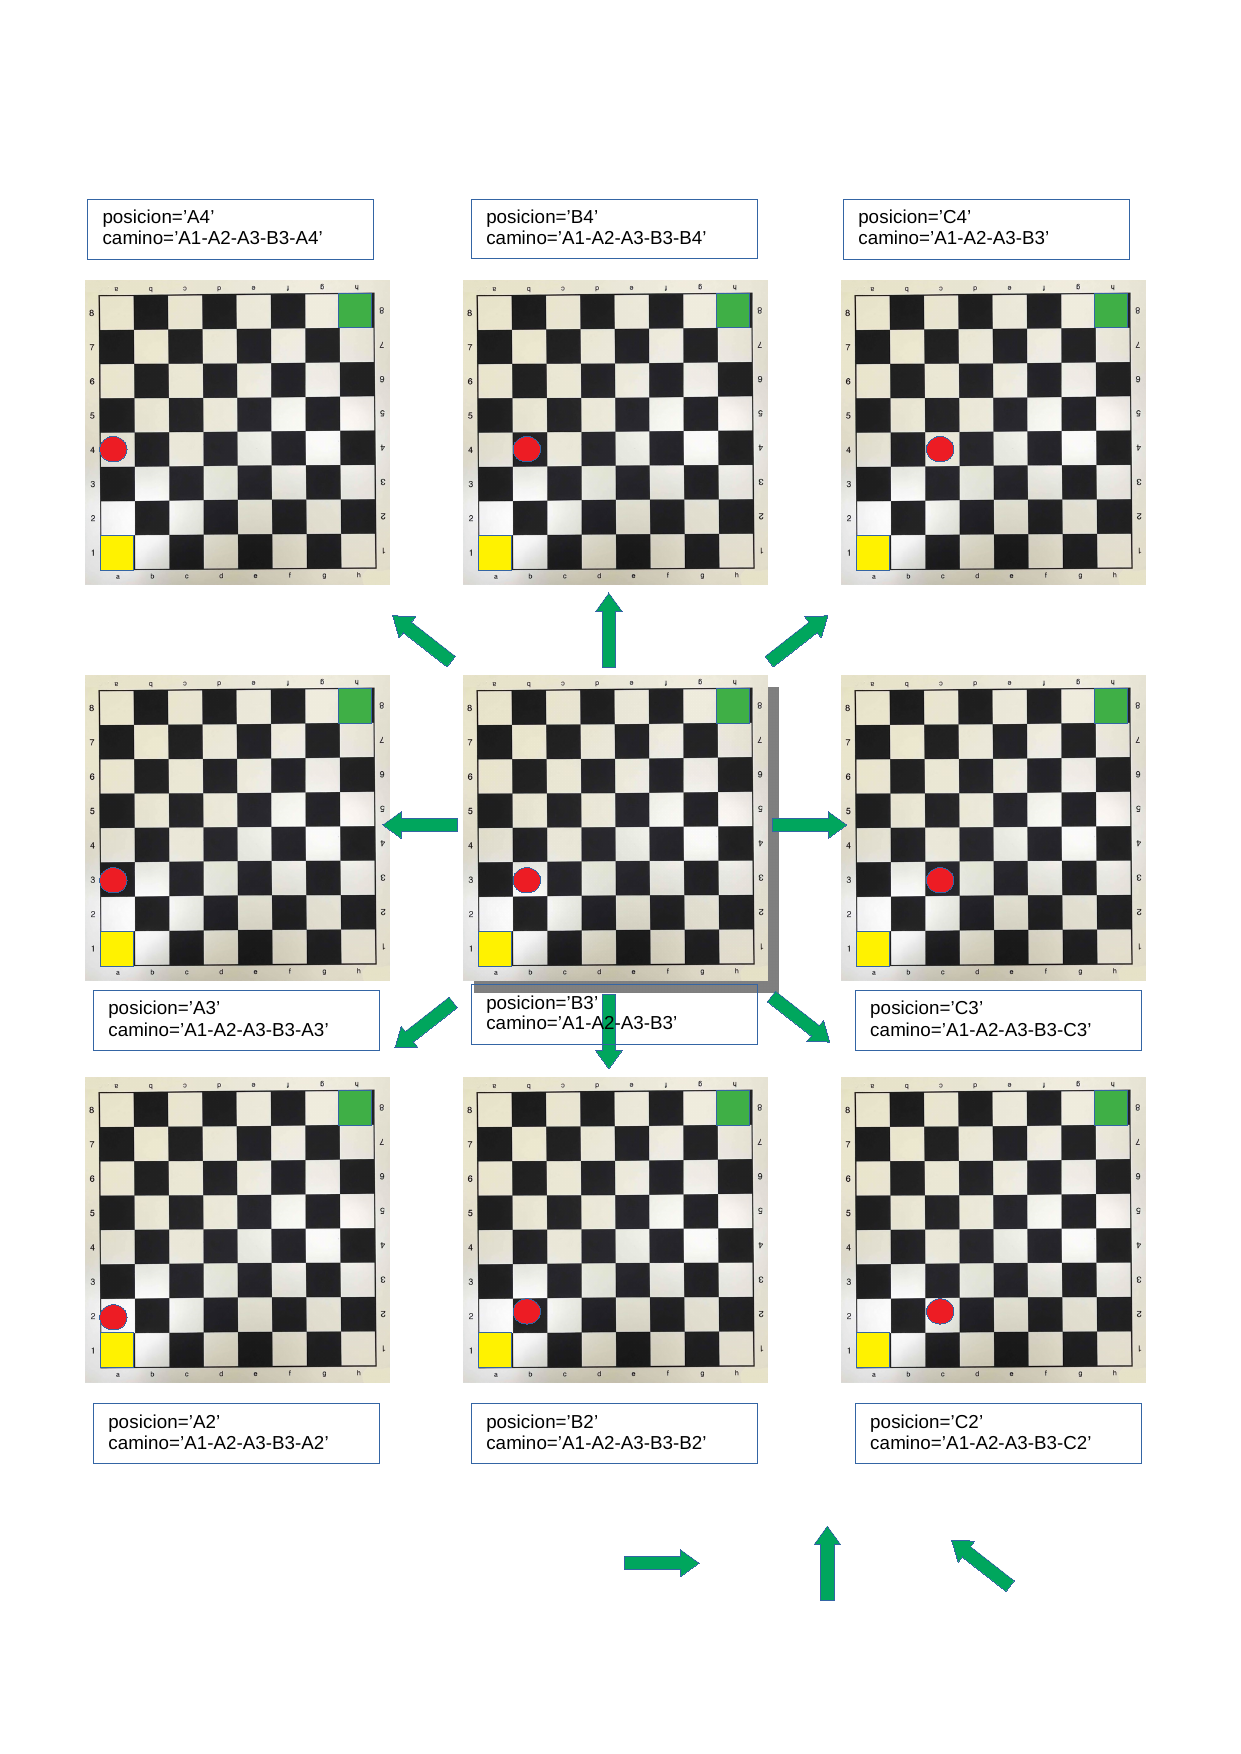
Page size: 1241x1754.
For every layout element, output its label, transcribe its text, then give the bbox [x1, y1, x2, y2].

text_box [765, 615, 828, 667]
picture [841, 1077, 1146, 1383]
text_box [99, 436, 128, 462]
text_box [624, 1549, 700, 1577]
text_box [338, 688, 372, 724]
text_box [99, 867, 128, 893]
text_box [338, 1090, 372, 1126]
text_box [100, 1332, 134, 1368]
text_box [394, 997, 458, 1048]
picture [85, 280, 390, 585]
text_box [595, 1045, 623, 1069]
text_box [767, 991, 830, 1043]
text_box [716, 293, 750, 328]
text_box [382, 811, 458, 839]
text_box [814, 1526, 841, 1601]
picture [841, 675, 1146, 981]
text_box posicion=’B3’ camino=’A1-A2-A3-B3’ [471, 984, 758, 1045]
text_box posicion=’C3’ camino=’A1-A2-A3-B3-C3’ [855, 990, 1142, 1051]
text_box [513, 867, 541, 893]
text_box [478, 931, 512, 967]
text_box posicion=’B2’ camino=’A1-A2-A3-B3-B2’ [471, 1403, 758, 1464]
text_box [513, 436, 541, 462]
text_box [100, 931, 134, 967]
picture [463, 280, 768, 585]
text_box [338, 293, 372, 328]
text_box [1094, 688, 1128, 724]
text_box posicion=’A3’ camino=’A1-A2-A3-B3-A3’ [93, 990, 380, 1051]
text_box [478, 535, 512, 571]
picture [85, 675, 390, 981]
text_box [100, 535, 134, 571]
text_box [926, 867, 954, 893]
picture [841, 280, 1146, 585]
text_box [772, 811, 847, 839]
picture [463, 675, 768, 981]
text_box [1094, 1090, 1128, 1126]
text_box [856, 1332, 890, 1368]
text_box [716, 1090, 750, 1126]
text_box [595, 592, 623, 668]
text_box [99, 1304, 128, 1330]
text_box posicion=’A4’ camino=’A1-A2-A3-B3-A4’ [87, 199, 374, 260]
text_box [951, 1540, 1015, 1592]
text_box posicion=’A2’ camino=’A1-A2-A3-B3-A2’ [93, 1403, 380, 1464]
text_box posicion=’C2’ camino=’A1-A2-A3-B3-C2’ [855, 1403, 1142, 1464]
picture [85, 1077, 390, 1383]
text_box [478, 1332, 512, 1368]
text_box [856, 535, 890, 571]
text_box [513, 1298, 541, 1325]
text_box [1094, 293, 1128, 328]
text_box posicion=’C4’ camino=’A1-A2-A3-B3’ [843, 199, 1130, 260]
text_box [716, 688, 750, 724]
text_box [926, 436, 954, 462]
text_box [856, 931, 890, 967]
picture [463, 1077, 768, 1383]
text_box [926, 1298, 954, 1325]
text_box [392, 615, 456, 667]
text_box posicion=’B4’ camino=’A1-A2-A3-B3-B4’ [471, 199, 758, 259]
